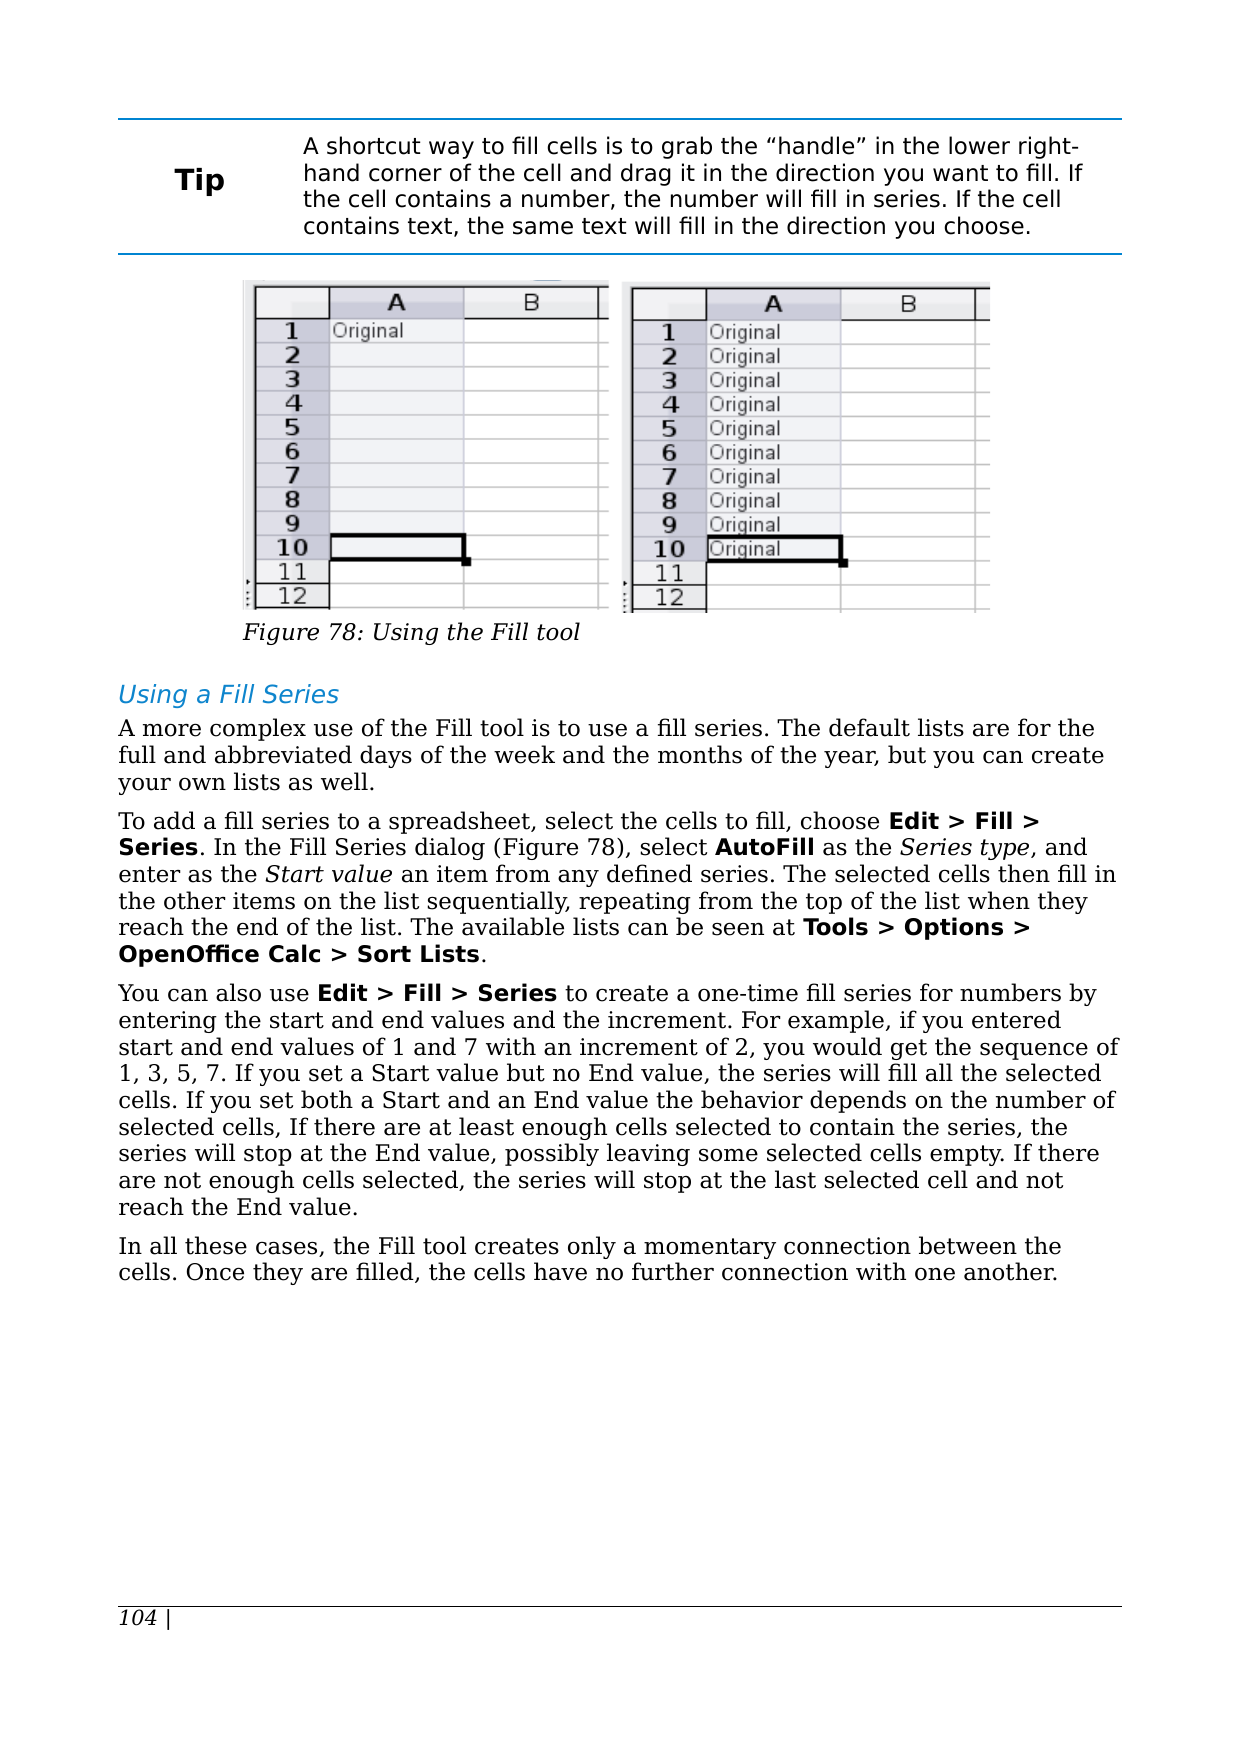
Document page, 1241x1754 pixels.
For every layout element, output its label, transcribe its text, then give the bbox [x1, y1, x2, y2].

table_header A shortcut way to fill cells is to grab the “handle” in the lower right-hand corner of the cell and drag it in the direction you want to fill. If the cell contains a number, the number will fill in series. If the cell contains text, the same text will fill in the direction you choose. [281, 120, 1122, 253]
text You can also use Edit > Fill > Series to create a one-time fill series for numbers by entering the start and end values and the increment. For example, if you entered start and end values of 1 and 7 with an increment of 2, you would get the sequence of 1, 3, 5, 7. If you set a Start value but no End value, the series will fill all the selected cells. If you set both a Start and an End value the behavior depends on the number of selected cells, If there are at least enough cells selected to contain the series, the series will stop at the End value, possibly leaving some selected cells empty. If there are not enough cells selected, the series will stop at the last selected cell and not reach the End value. [118, 980, 1122, 1220]
subtitle Using a Fill Series [118, 680, 1122, 709]
text To add a fill series to a spreadsheet, select the cells to fill, choose Edit > Fill > Series. In the Fill Series dialog (Figure 78), select AutoFill as the Series type, and enter as the Start value an item from any defined series. The selected cells then fill in the other items on the list sequentially, repeating from the top of the list when they reach the end of the list. The available lists can be seen at Tools > Options > OpenOffice Calc > Sort Lists. [118, 808, 1122, 968]
table_header Tip [118, 120, 281, 253]
picture [242, 280, 991, 613]
text A more complex use of the Fill tool is to use a fill series. The default lists are for the full and abbreviated days of the week and the months of the year, but you can create your own lists as well. [118, 715, 1122, 795]
text In all these cases, the Fill tool creates only a momentary connection between the cells. Once they are filled, the cells have no further connection with one another. [118, 1233, 1122, 1286]
text Figure 78: Using the Fill tool [243, 619, 990, 646]
